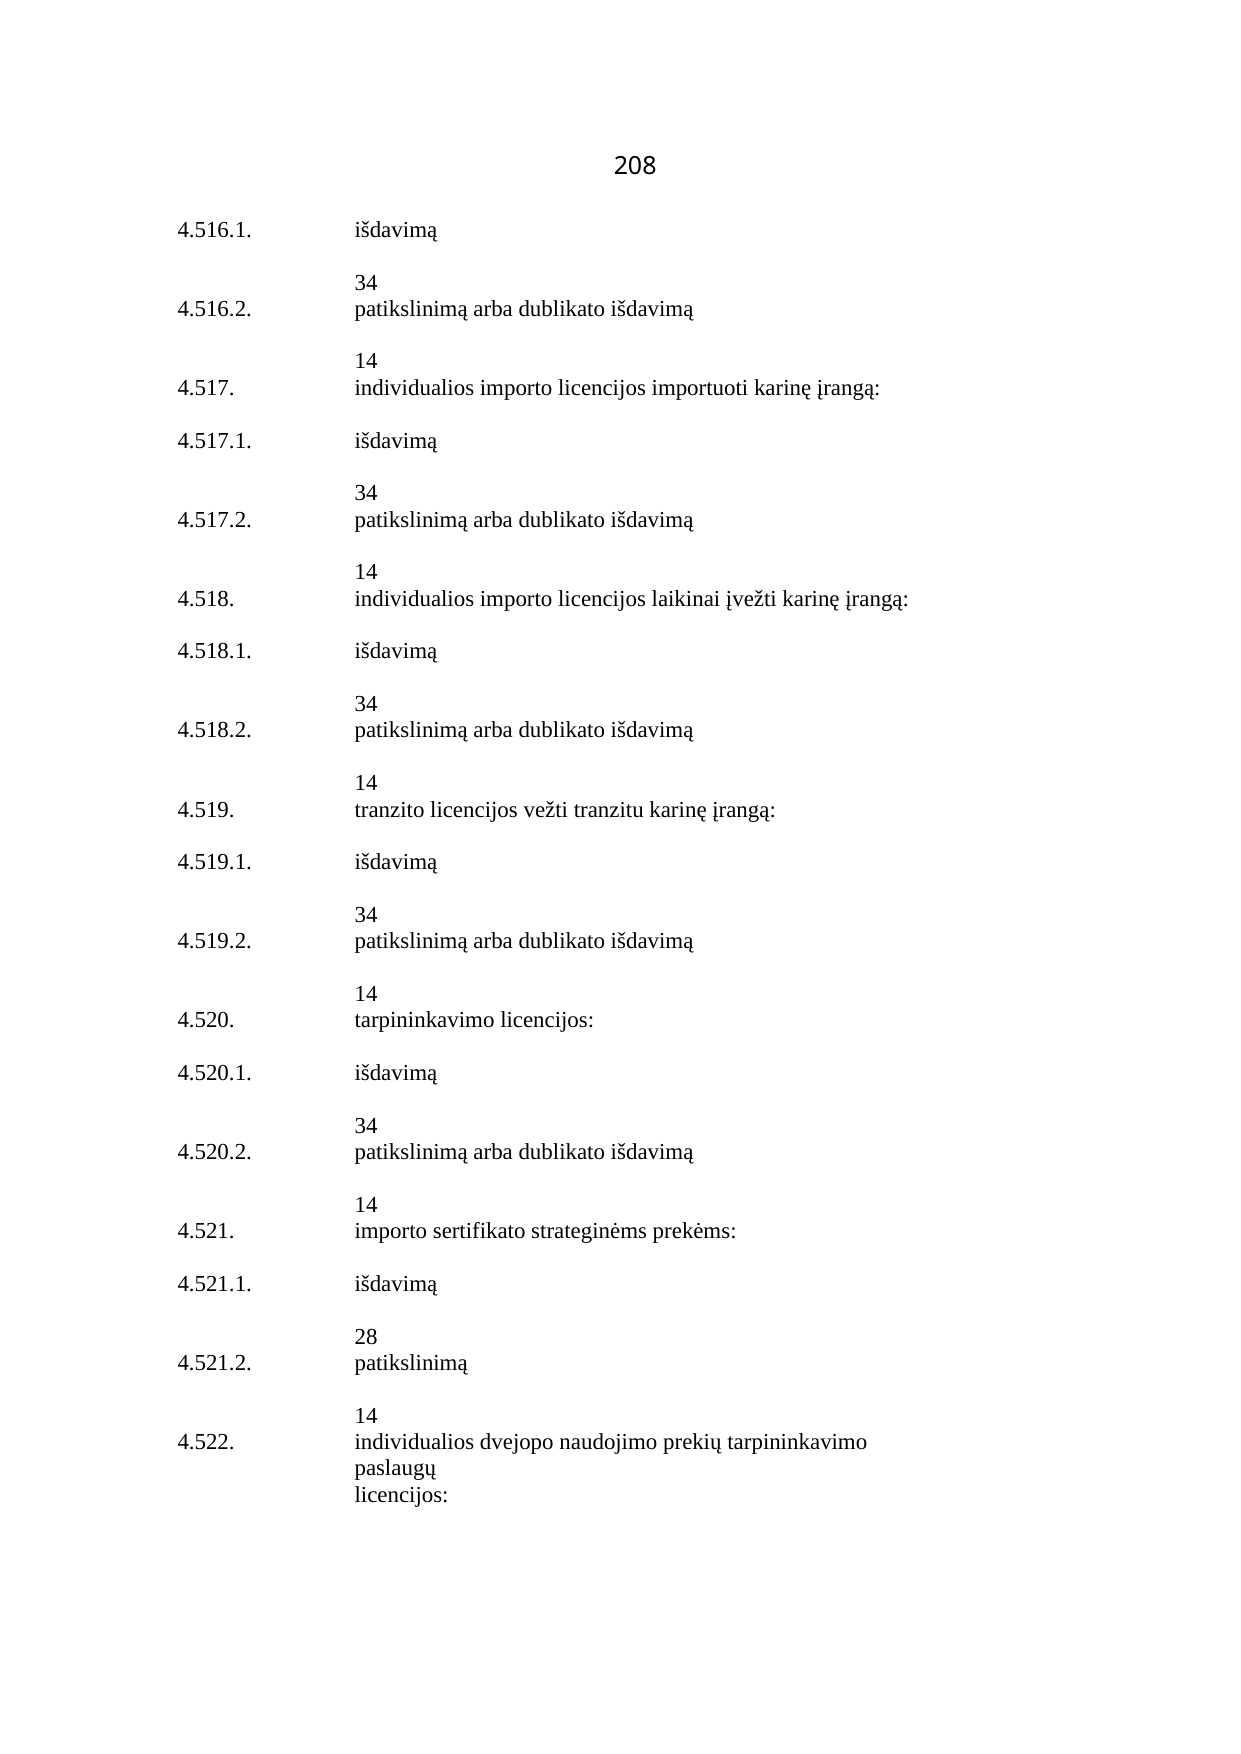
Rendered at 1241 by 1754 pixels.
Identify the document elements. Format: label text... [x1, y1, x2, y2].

text 4.519.2. patikslinimą arba dublikato išdavimą 14 [177, 927, 945, 1006]
text 4.517. individualios importo licencijos importuoti karinę įrangą: [177, 374, 945, 427]
text 4.521.1. išdavimą 28 [177, 1270, 945, 1349]
text 4.517.2. patikslinimą arba dublikato išdavimą 14 [177, 506, 945, 585]
text 4.521.2. patikslinimą 14 [177, 1349, 945, 1428]
text 4.520.1. išdavimą 34 [177, 1059, 945, 1138]
text 4.522. individualios dvejopo naudojimo prekių tarpininkavimo paslaugų [177, 1428, 945, 1481]
text 4.519.1. išdavimą 34 [177, 848, 945, 927]
text 4.520. tarpininkavimo licencijos: [177, 1006, 945, 1059]
text 4.518.1. išdavimą 34 [177, 637, 945, 717]
text 4.520.2. patikslinimą arba dublikato išdavimą 14 [177, 1138, 945, 1217]
text 4.521. importo sertifikato strateginėms prekėms: [177, 1217, 945, 1270]
text 4.519. tranzito licencijos vežti tranzitu karinę įrangą: [177, 796, 945, 848]
text licencijos: [354, 1481, 945, 1533]
text 4.518. individualios importo licencijos laikinai įvežti karinę įrangą: [177, 585, 945, 637]
text 4.516.2. patikslinimą arba dublikato išdavimą 14 [177, 295, 945, 374]
text 4.518.2. patikslinimą arba dublikato išdavimą 14 [177, 717, 945, 796]
text 4.516.1. išdavimą 34 [177, 216, 945, 295]
text 4.517.1. išdavimą 34 [177, 427, 945, 506]
